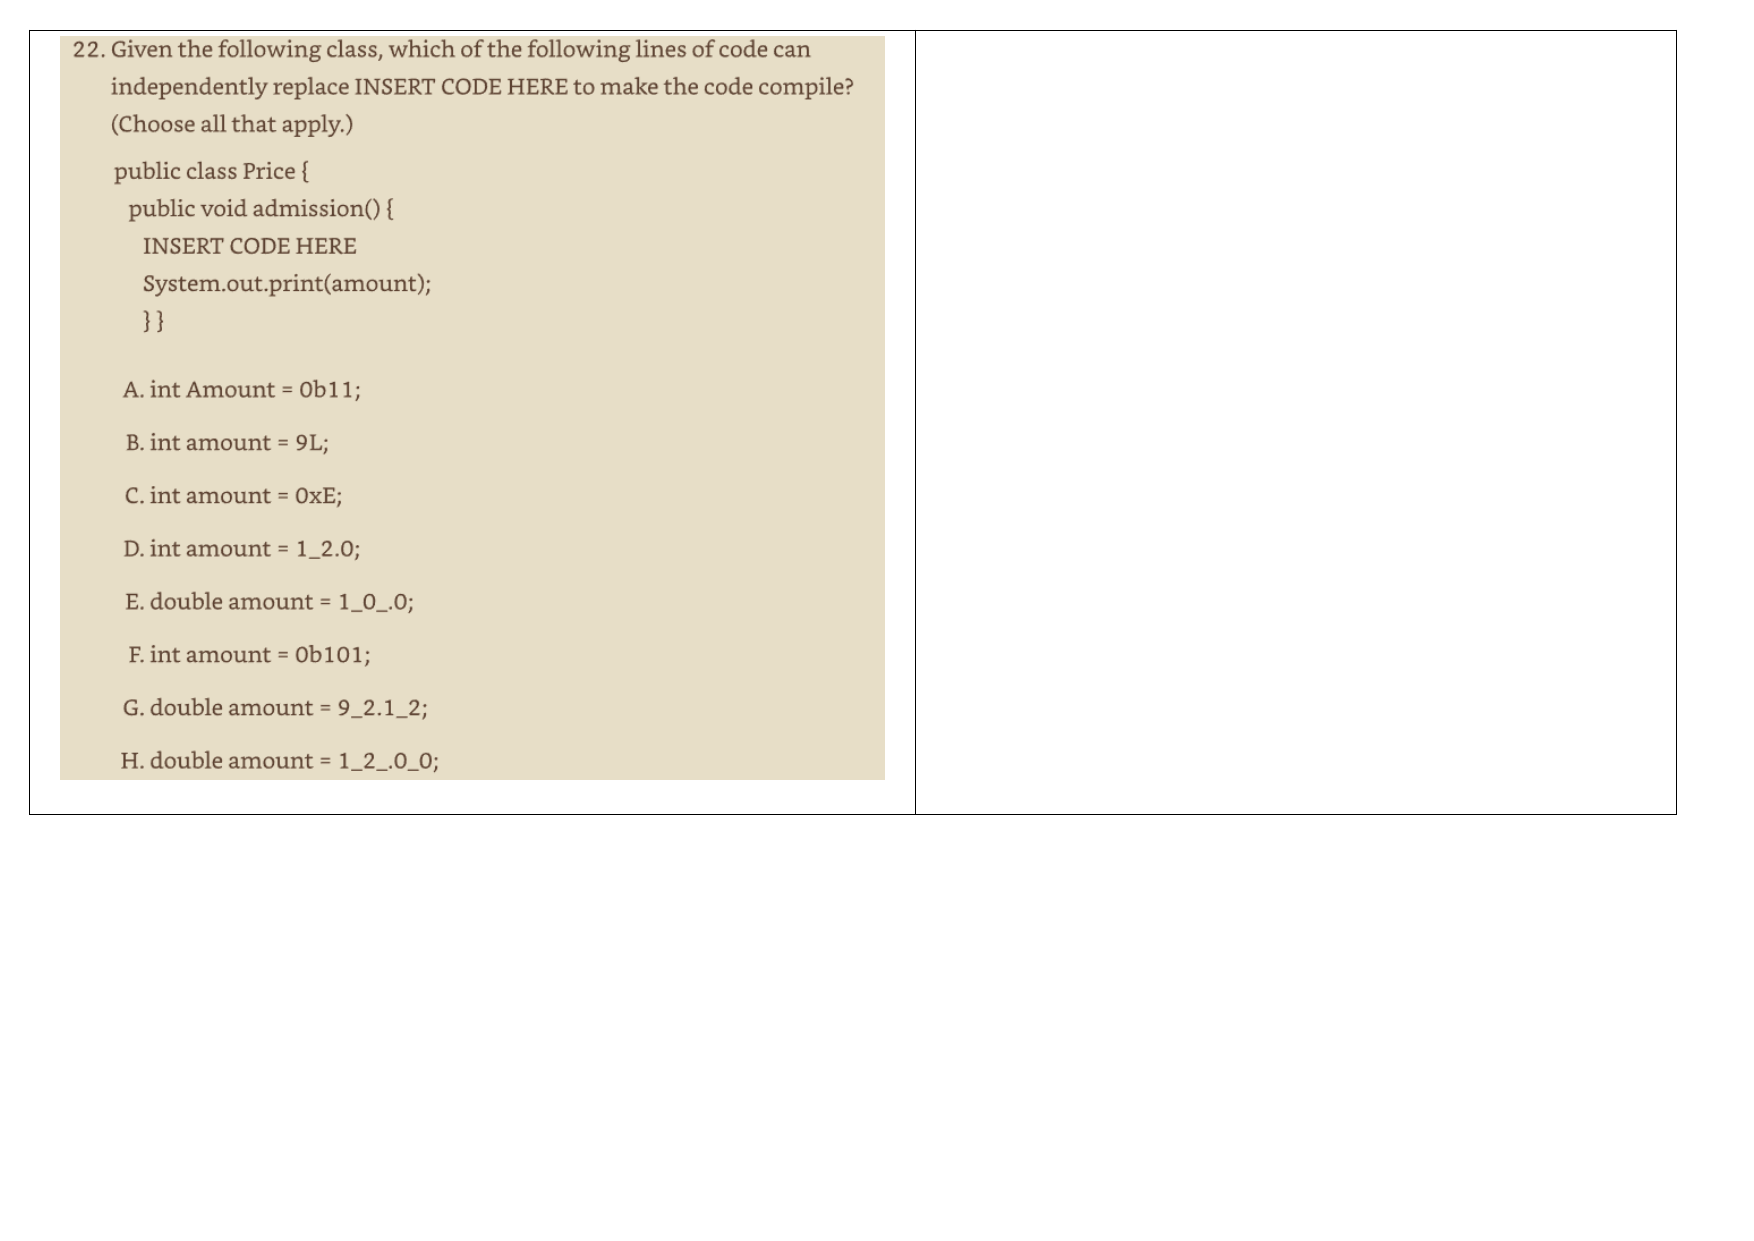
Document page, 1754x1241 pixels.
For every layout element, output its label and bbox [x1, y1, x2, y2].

table_cell [916, 31, 1676, 814]
table_cell [30, 31, 915, 814]
picture [60, 36, 885, 780]
